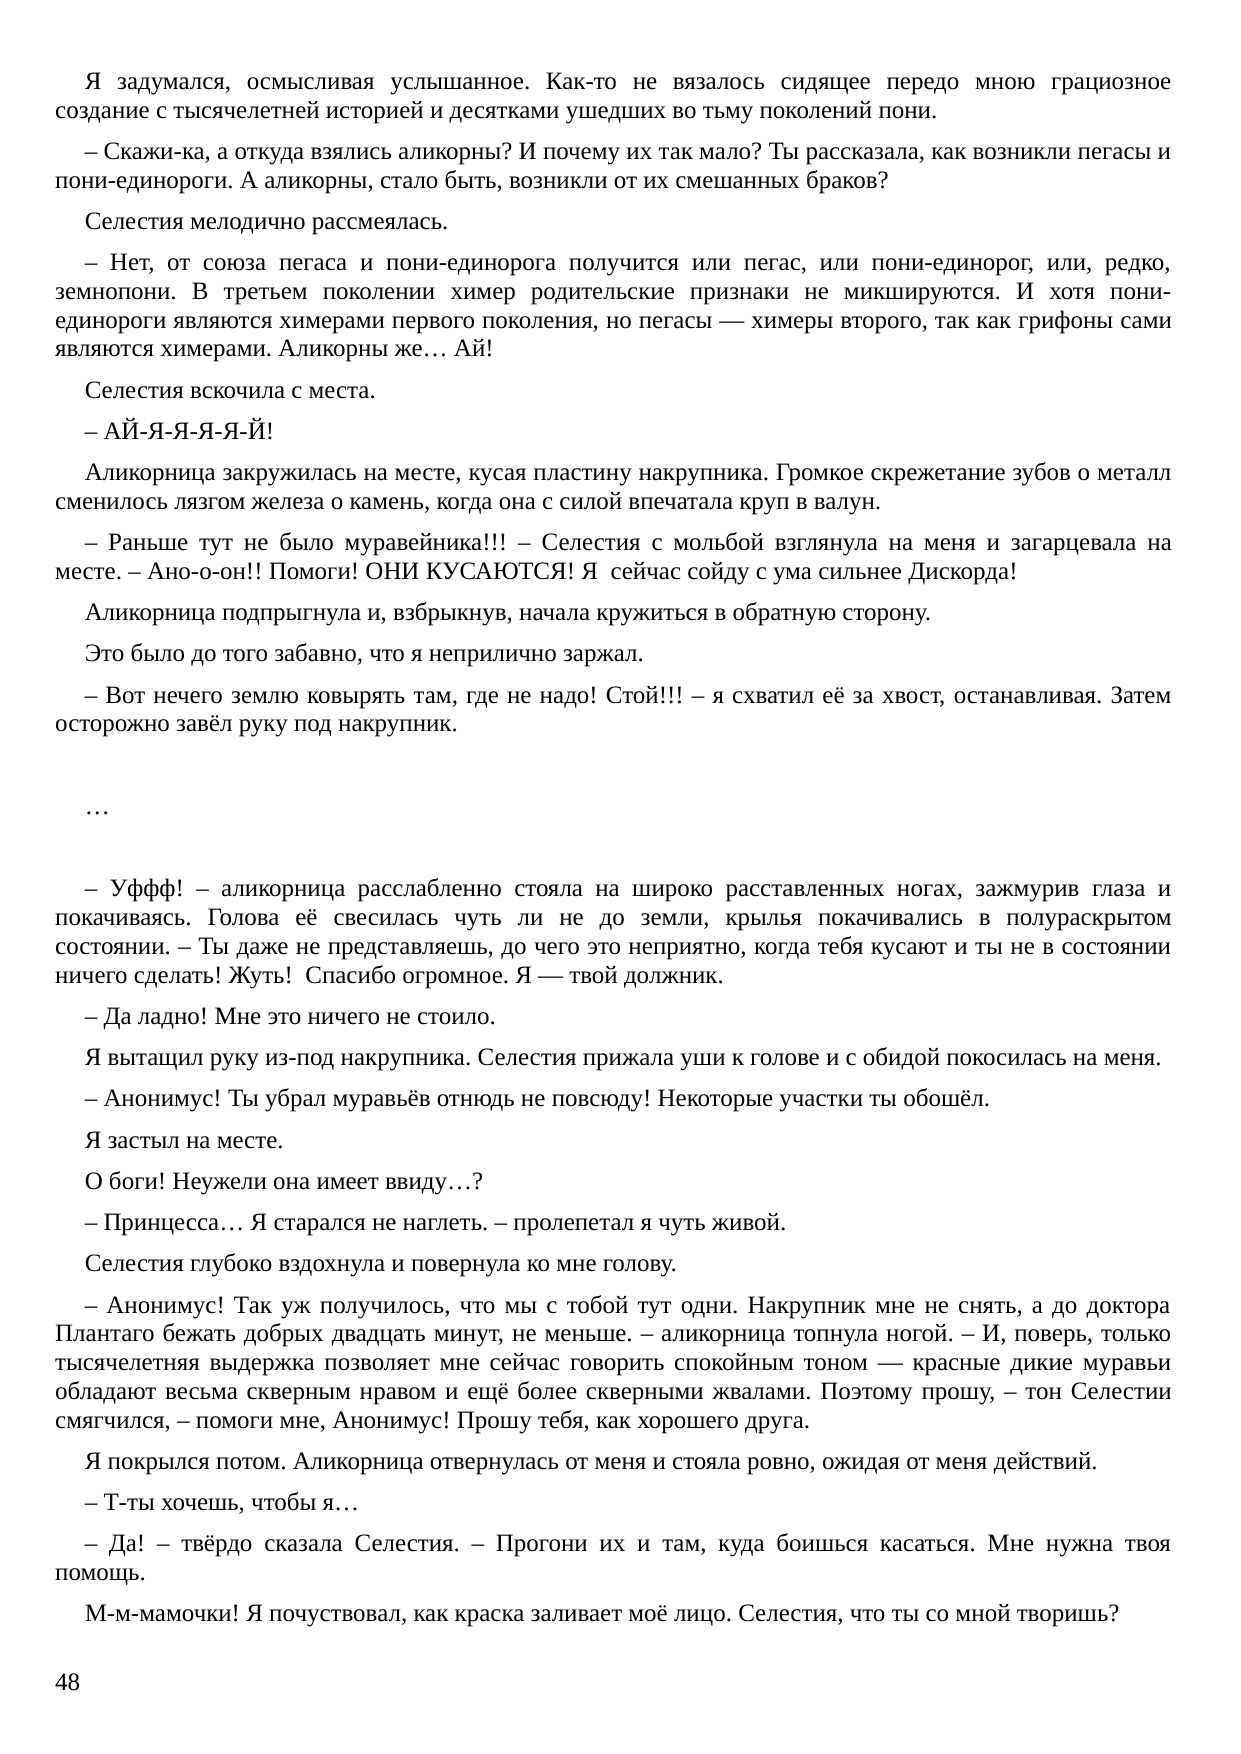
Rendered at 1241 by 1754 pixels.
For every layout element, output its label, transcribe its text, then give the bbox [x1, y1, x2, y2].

text – Скажи-ка, а откуда взялись аликорны? И почему их так мало? Ты рассказала, как возникли пегасы и пони-единороги. А аликорны, стало быть, возникли от их смешанных браков? [55, 136, 1173, 193]
text Я покрылся потом. Аликорница отвернулась от меня и стояла ровно, ожидая от меня действий. [55, 1446, 1173, 1475]
text – Принцесса… Я старался не наглеть. – пролепетал я чуть живой. [55, 1207, 1173, 1236]
text – Да ладно! Мне это ничего не стоило. [55, 1001, 1173, 1030]
text О боги! Неужели она имеет ввиду…? [55, 1166, 1173, 1195]
text Я вытащил руку из-под накрупника. Селестия прижала уши к голове и с обидой покосилась на меня. [55, 1042, 1173, 1071]
text Я застыл на месте. [55, 1125, 1173, 1153]
text – Раньше тут не было муравейника!!! – Селестия с мольбой взглянула на меня и загарцевала на месте. – Ано-о-он!! Помоги! ОНИ КУСАЮТСЯ! Я сейчас сойду с ума сильнее Дискорда! [55, 527, 1173, 585]
text Я задумался, осмысливая услышанное. Как-то не вязалось сидящее передо мною грациозное создание с тысячелетней историей и десятками ушедших во тьму поколений пони. [55, 66, 1173, 123]
text – Уффф! – аликорница расслабленно стояла на широко расставленных ногах, зажмурив глаза и покачиваясь. Голова её свесилась чуть ли не до земли, крылья покачивались в полураскрытом состоянии. – Ты даже не представляешь, до чего это неприятно, когда тебя кусают и ты не в состоянии ничего сделать! Жуть! Спасибо огромное. Я — твой должник. [55, 873, 1173, 988]
text – АЙ-Я-Я-Я-Я-Й! [55, 416, 1173, 445]
text Селестия мелодично рассмеялась. [55, 206, 1173, 235]
text Селестия вскочила с места. [55, 375, 1173, 403]
text – Т-ты хочешь, чтобы я… [55, 1487, 1173, 1516]
text Это было до того забавно, что я неприлично заржал. [55, 638, 1173, 667]
text – Анонимус! Ты убрал муравьёв отнюдь не повсюду! Некоторые участки ты обошёл. [55, 1083, 1173, 1112]
text … [55, 791, 1173, 820]
text – Нет, от союза пегаса и пони-единорога получится или пегас, или пони-единорог, или, редко, земнопони. В третьем поколении химер родительские признаки не микшируются. И хотя пони-единороги являются химерами первого поколения, но пегасы — химеры второго, так как грифоны сами являются химерами. Аликорны же… Ай! [55, 247, 1173, 362]
text – Анонимус! Так уж получилось, что мы с тобой тут одни. Накрупник мне не снять, а до доктора Плантаго бежать добрых двадцать минут, не меньше. – аликорница топнула ногой. – И, поверь, только тысячелетняя выдержка позволяет мне сейчас говорить спокойным тоном — красные дикие муравьи обладают весьма скверным нравом и ещё более скверными жвалами. Поэтому прошу, – тон Селестии смягчился, – помоги мне, Анонимус! Прошу тебя, как хорошего друга. [55, 1290, 1173, 1433]
text – Вот нечего землю ковырять там, где не надо! Стой!!! – я схватил её за хвост, останавливая. Затем осторожно завёл руку под накрупник. [55, 680, 1173, 737]
text Селестия глубоко вздохнула и повернула ко мне голову. [55, 1248, 1173, 1277]
text Аликорница закружилась на месте, кусая пластину накрупника. Громкое скрежетание зубов о металл сменилось лязгом железа о камень, когда она с силой впечатала круп в валун. [55, 457, 1173, 515]
text – Да! – твёрдо сказала Селестия. – Прогони их и там, куда боишься касаться. Мне нужна твоя помощь. [55, 1528, 1173, 1586]
text М-м-мамочки! Я почуствовал, как краска заливает моё лицо. Селестия, что ты со мной творишь? [55, 1598, 1173, 1627]
text Аликорница подпрыгнула и, взбрыкнув, начала кружиться в обратную сторону. [55, 597, 1173, 626]
